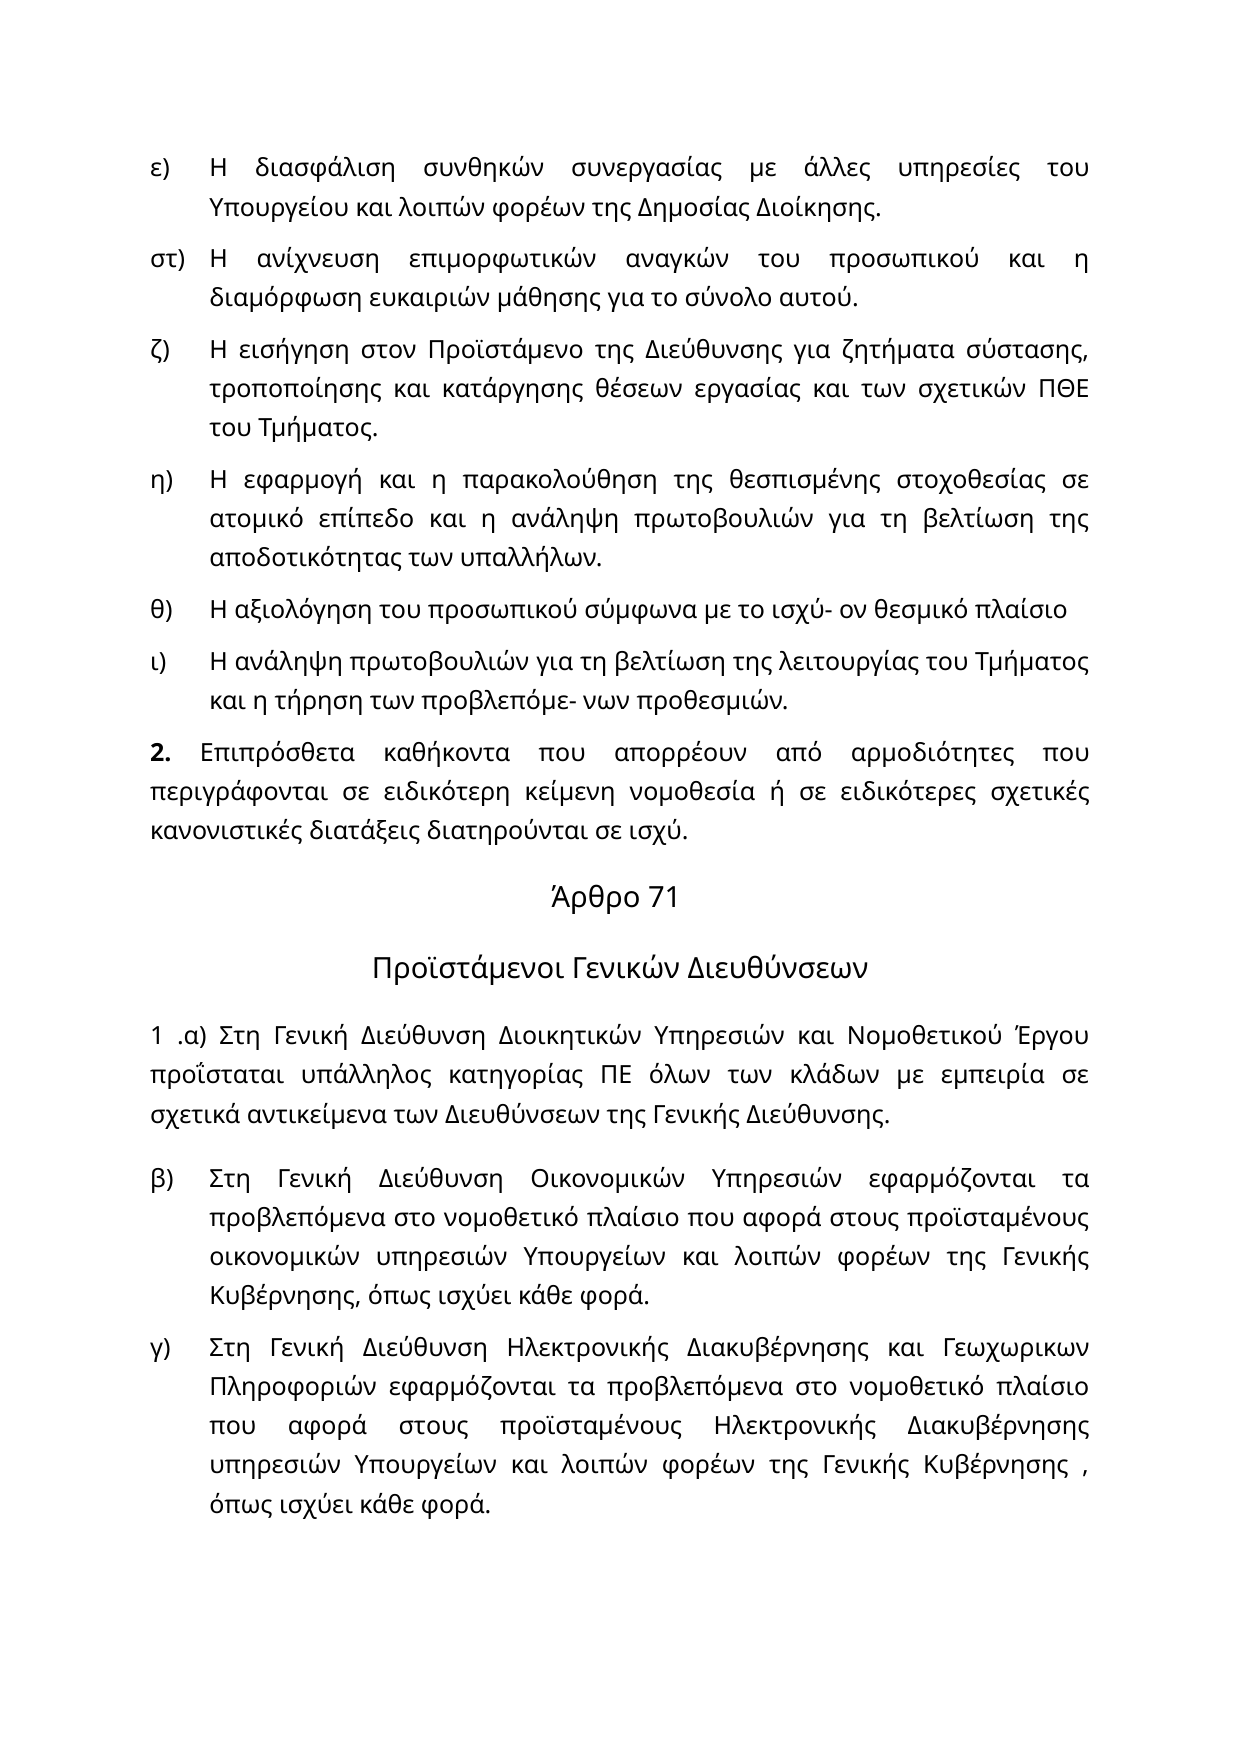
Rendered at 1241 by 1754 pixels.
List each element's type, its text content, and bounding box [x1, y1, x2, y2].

subtitle Προϊστάμενοι Γενικών Διευθύνσεων [150, 947, 1090, 987]
list ε) Η διασφάλιση συνθηκών συνεργασίας με άλλες υπηρεσίες του Υπουργείου και λοιπών φορέων της Δημοσίας Διοίκησης. [150, 150, 1090, 223]
text 1 .α) Στη Γενική Διεύθυνση Διοικητικών Υπηρεσιών και Νομοθετικού Έργου προΐσταται υπάλληλος κατηγορίας ΠΕ όλων των κλάδων με εμπειρία σε σχετικά αντικείμενα των Διευθύνσεων της Γενικής Διεύθυνσης. [150, 1018, 1090, 1130]
list β) Στη Γενική Διεύθυνση Οικονομικών Υπηρεσιών εφαρμόζονται τα προβλεπόμενα στο νομοθετικό πλαίσιο που αφορά στους προϊσταμένους οικονομικών υπηρεσιών Υπουργείων και λοιπών φορέων της Γενικής Κυβέρνησης, όπως ισχύει κάθε φορά. [150, 1160, 1090, 1312]
list γ) Στη Γενική Διεύθυνση Ηλεκτρονικής Διακυβέρνησης και Γεωχωρικων Πληροφοριών εφαρμόζονται τα προβλεπόμενα στο νομοθετικό πλαίσιο που αφορά στους προϊσταμένους Ηλεκτρονικής Διακυβέρνησης υπηρεσιών Υπουργείων και λοιπών φορέων της Γενικής Κυβέρνησης , όπως ισχύει κάθε φορά. [150, 1329, 1090, 1520]
list θ) Η αξιολόγηση του προσωπικού σύμφωνα με το ισχύ- ον θεσμικό πλαίσιο [150, 592, 1090, 626]
list ι) Η ανάληψη πρωτοβουλιών για τη βελτίωση της λειτουργίας του Τμήματος και η τήρηση των προβλεπόμε- νων προθεσμιών. [150, 643, 1090, 717]
list ζ) Η εισήγηση στον Προϊστάμενο της Διεύθυνσης για ζητήματα σύστασης, τροποποίησης και κατάργησης θέσεων εργασίας και των σχετικών ΠΘΕ του Τμήματος. [150, 332, 1090, 444]
list η) Η εφαρμογή και η παρακολούθηση της θεσπισμένης στοχοθεσίας σε ατομικό επίπεδο και η ανάληψη πρωτοβουλιών για τη βελτίωση της αποδοτικότητας των υπαλλήλων. [150, 462, 1090, 574]
subtitle Άρθρο 71 [150, 877, 1090, 916]
text 2. Επιπρόσθετα καθήκοντα που απορρέουν από αρμοδιότητες που περιγράφονται σε ειδικότερη κείμενη νομοθεσία ή σε ειδικότερες σχετικές κανονιστικές διατάξεις διατηρούνται σε ισχύ. [150, 734, 1090, 847]
list στ) Η ανίχνευση επιμορφωτικών αναγκών του προσωπικού και η διαμόρφωση ευκαιριών μάθησης για το σύνολο αυτού. [150, 241, 1090, 314]
